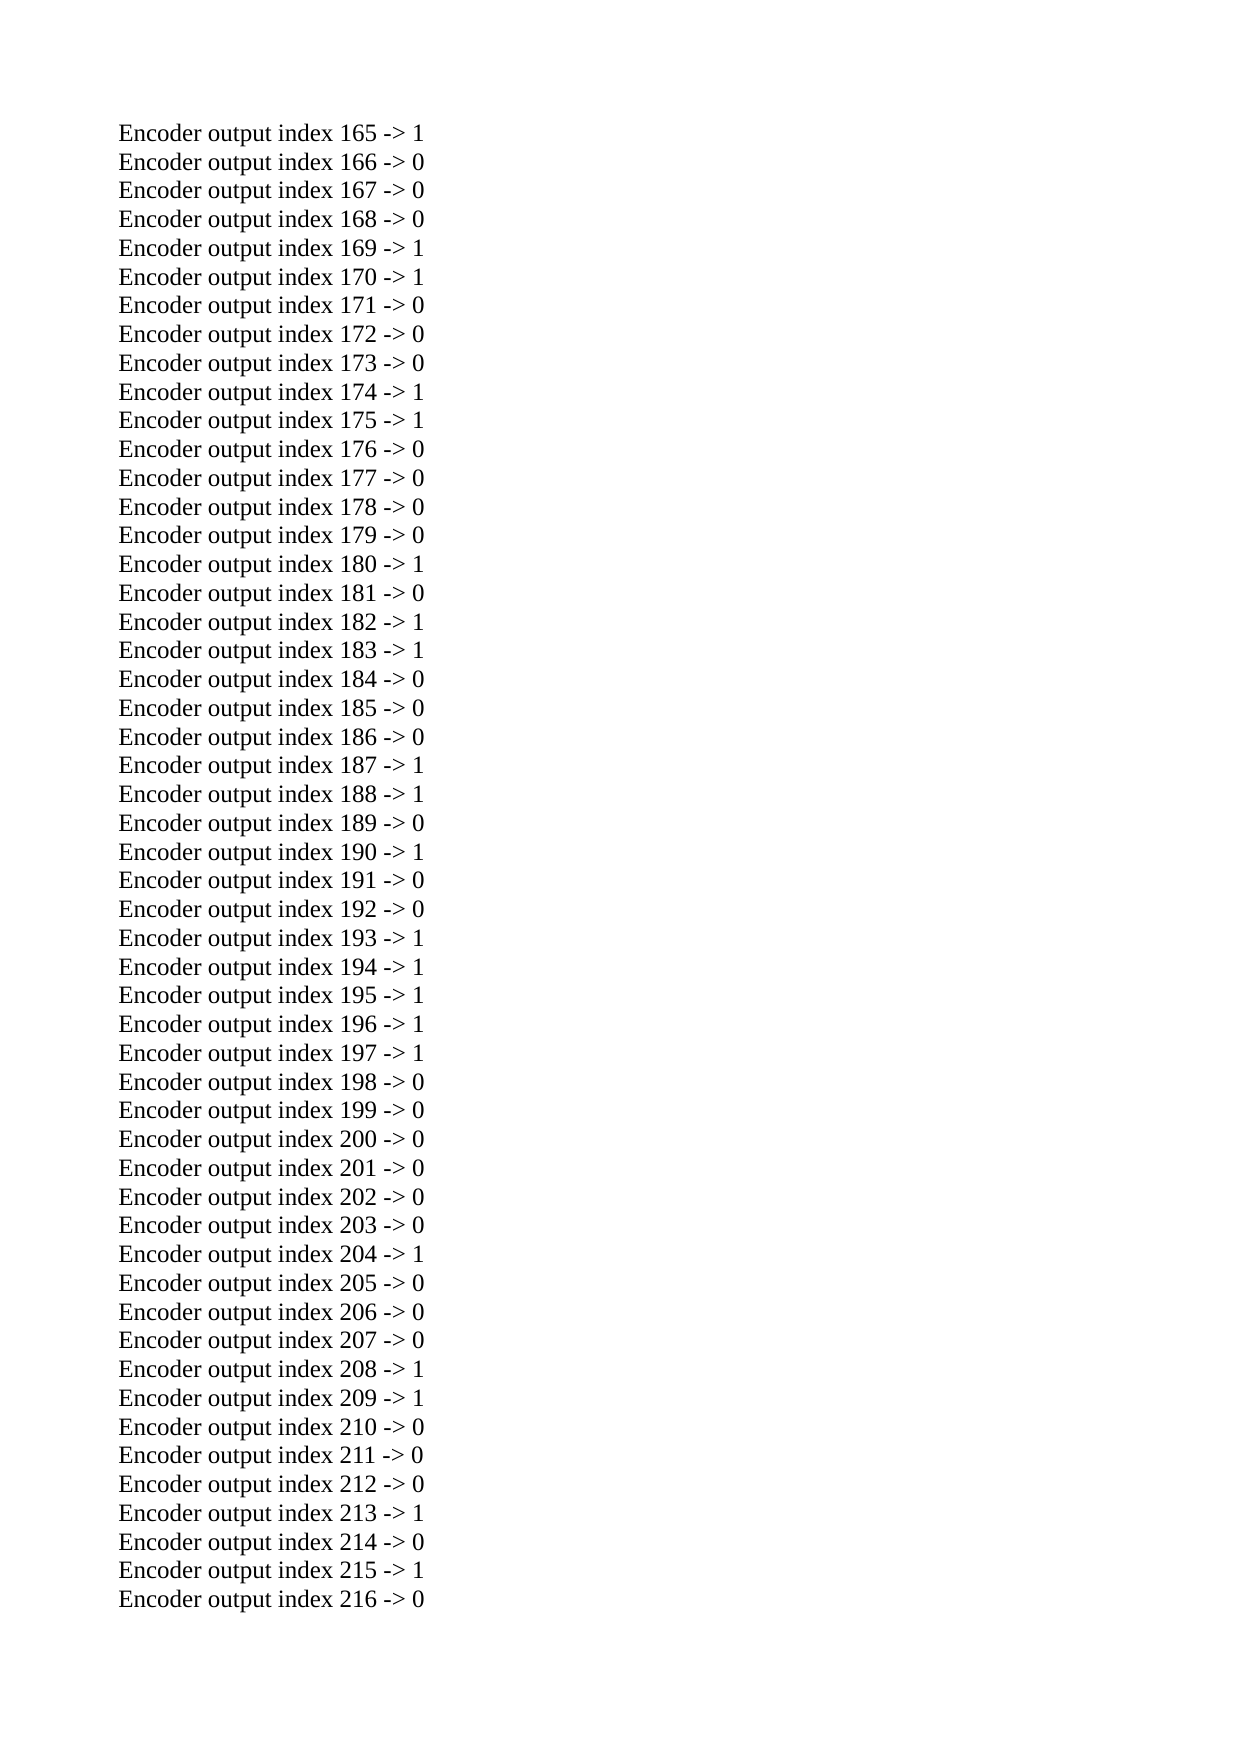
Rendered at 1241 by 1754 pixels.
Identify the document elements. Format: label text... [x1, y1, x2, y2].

text Encoder output index 181 -> 0 [118, 578, 1122, 607]
text Encoder output index 185 -> 0 [118, 693, 1122, 722]
text Encoder output index 172 -> 0 [118, 319, 1122, 348]
text Encoder output index 192 -> 0 [118, 894, 1122, 923]
text Encoder output index 182 -> 1 [118, 607, 1122, 636]
text Encoder output index 170 -> 1 [118, 262, 1122, 291]
text Encoder output index 215 -> 1 [118, 1556, 1122, 1584]
text Encoder output index 190 -> 1 [118, 837, 1122, 866]
text Encoder output index 208 -> 1 [118, 1354, 1122, 1383]
text Encoder output index 175 -> 1 [118, 406, 1122, 434]
text Encoder output index 191 -> 0 [118, 866, 1122, 894]
text Encoder output index 174 -> 1 [118, 377, 1122, 406]
text Encoder output index 194 -> 1 [118, 952, 1122, 981]
text Encoder output index 211 -> 0 [118, 1441, 1122, 1469]
text Encoder output index 195 -> 1 [118, 981, 1122, 1009]
text Encoder output index 184 -> 0 [118, 664, 1122, 693]
text Encoder output index 202 -> 0 [118, 1182, 1122, 1211]
text Encoder output index 188 -> 1 [118, 779, 1122, 808]
text Encoder output index 206 -> 0 [118, 1297, 1122, 1326]
text Encoder output index 186 -> 0 [118, 722, 1122, 751]
text Encoder output index 203 -> 0 [118, 1211, 1122, 1239]
text Encoder output index 169 -> 1 [118, 233, 1122, 262]
text Encoder output index 180 -> 1 [118, 549, 1122, 578]
text Encoder output index 213 -> 1 [118, 1498, 1122, 1527]
text Encoder output index 212 -> 0 [118, 1469, 1122, 1498]
text Encoder output index 177 -> 0 [118, 463, 1122, 492]
text Encoder output index 207 -> 0 [118, 1326, 1122, 1354]
text Encoder output index 196 -> 1 [118, 1009, 1122, 1038]
text Encoder output index 179 -> 0 [118, 521, 1122, 549]
text Encoder output index 193 -> 1 [118, 923, 1122, 952]
text Encoder output index 197 -> 1 [118, 1038, 1122, 1067]
text Encoder output index 198 -> 0 [118, 1067, 1122, 1096]
text Encoder output index 204 -> 1 [118, 1239, 1122, 1268]
text Encoder output index 199 -> 0 [118, 1096, 1122, 1124]
text Encoder output index 165 -> 1 [118, 118, 1122, 147]
text Encoder output index 189 -> 0 [118, 808, 1122, 837]
text Encoder output index 166 -> 0 [118, 147, 1122, 176]
text Encoder output index 183 -> 1 [118, 636, 1122, 664]
text Encoder output index 205 -> 0 [118, 1268, 1122, 1297]
text Encoder output index 201 -> 0 [118, 1153, 1122, 1182]
text Encoder output index 200 -> 0 [118, 1124, 1122, 1153]
text Encoder output index 187 -> 1 [118, 751, 1122, 779]
text Encoder output index 209 -> 1 [118, 1383, 1122, 1412]
text Encoder output index 210 -> 0 [118, 1412, 1122, 1441]
text Encoder output index 178 -> 0 [118, 492, 1122, 521]
text Encoder output index 216 -> 0 [118, 1584, 1122, 1613]
text Encoder output index 214 -> 0 [118, 1527, 1122, 1556]
text Encoder output index 167 -> 0 [118, 176, 1122, 204]
text Encoder output index 171 -> 0 [118, 291, 1122, 319]
text Encoder output index 168 -> 0 [118, 204, 1122, 233]
text Encoder output index 173 -> 0 [118, 348, 1122, 377]
text Encoder output index 176 -> 0 [118, 434, 1122, 463]
